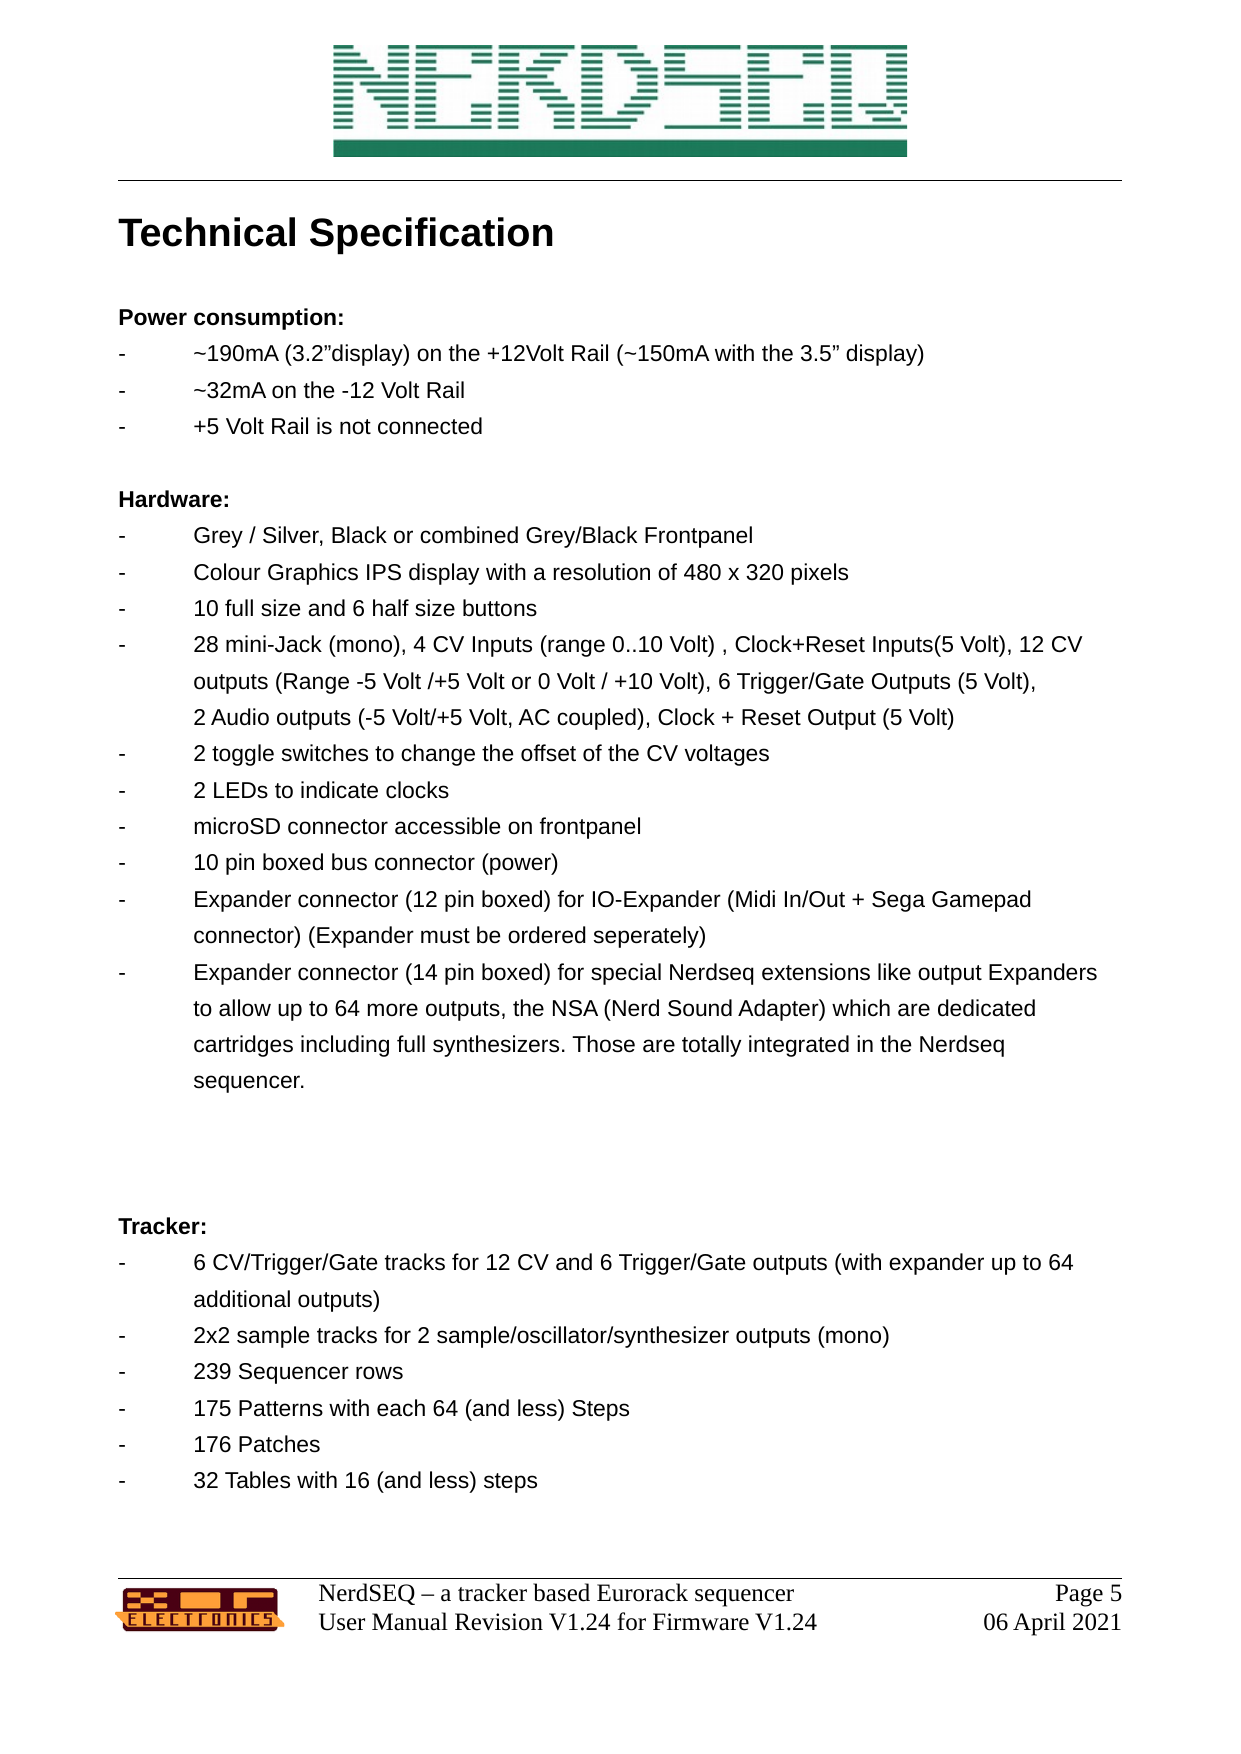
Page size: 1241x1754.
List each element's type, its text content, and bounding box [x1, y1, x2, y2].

text 2 Audio outputs (-5 Volt/+5 Volt, AC coupled), Clock + Reset Output (5 Volt) [118, 704, 1122, 730]
text - 32 Tables with 16 (and less) steps [118, 1467, 1122, 1494]
text Tracker: [118, 1213, 1122, 1239]
text - Colour Graphics IPS display with a resolution of 480 x 320 pixels [118, 558, 1122, 585]
text - Expander connector (12 pin boxed) for IO-Expander (Midi In/Out + Sega Gamepad connector) (Expander must be ordered seperately) [118, 886, 1122, 948]
text - Grey / Silver, Black or combined Grey/Black Frontpanel [118, 522, 1122, 548]
text - ~32mA on the -12 Volt Rail [118, 377, 1122, 403]
text - +5 Volt Rail is not connected [118, 413, 1122, 439]
picture [115, 1584, 285, 1634]
text - 2x2 sample tracks for 2 sample/oscillator/synthesizer outputs (mono) [118, 1322, 1122, 1348]
text - 10 full size and 6 half size buttons [118, 595, 1122, 621]
text Power consumption: [118, 304, 1122, 330]
text - 6 CV/Trigger/Gate tracks for 12 CV and 6 Trigger/Gate outputs (with expander up to 64 additional outputs) [118, 1249, 1122, 1312]
text - microSD connector accessible on frontpanel [118, 813, 1122, 839]
text - 2 toggle switches to change the offset of the CV voltages [118, 740, 1122, 767]
text - 28 mini-Jack (mono), 4 CV Inputs (range 0..10 Volt) , Clock+Reset Inputs(5 Volt), 12 CV outputs (Range -5 Volt /+5 Volt or 0 Volt / +10 Volt), 6 Trigger/Gate Outputs (5 Volt), [118, 631, 1122, 694]
text - 10 pin boxed bus connector (power) [118, 849, 1122, 876]
text - 2 LEDs to indicate clocks [118, 777, 1122, 803]
text - 176 Patches [118, 1431, 1122, 1457]
picture [333, 45, 908, 157]
text Hardware: [118, 486, 1122, 512]
text - Expander connector (14 pin boxed) for special Nerdseq extensions like output Expanders to allow up to 64 more outputs, the NSA (Nerd Sound Adapter) which are dedicated cartridges including full synthesizers. Those are totally integrated in the Nerdseq sequencer. [118, 958, 1122, 1094]
text - ~190mA (3.2”display) on the +12Volt Rail (~150mA with the 3.5” display) [118, 340, 1122, 367]
subtitle Technical Specification [118, 209, 1122, 255]
text - 175 Patterns with each 64 (and less) Steps [118, 1395, 1122, 1421]
text - 239 Sequencer rows [118, 1358, 1122, 1385]
